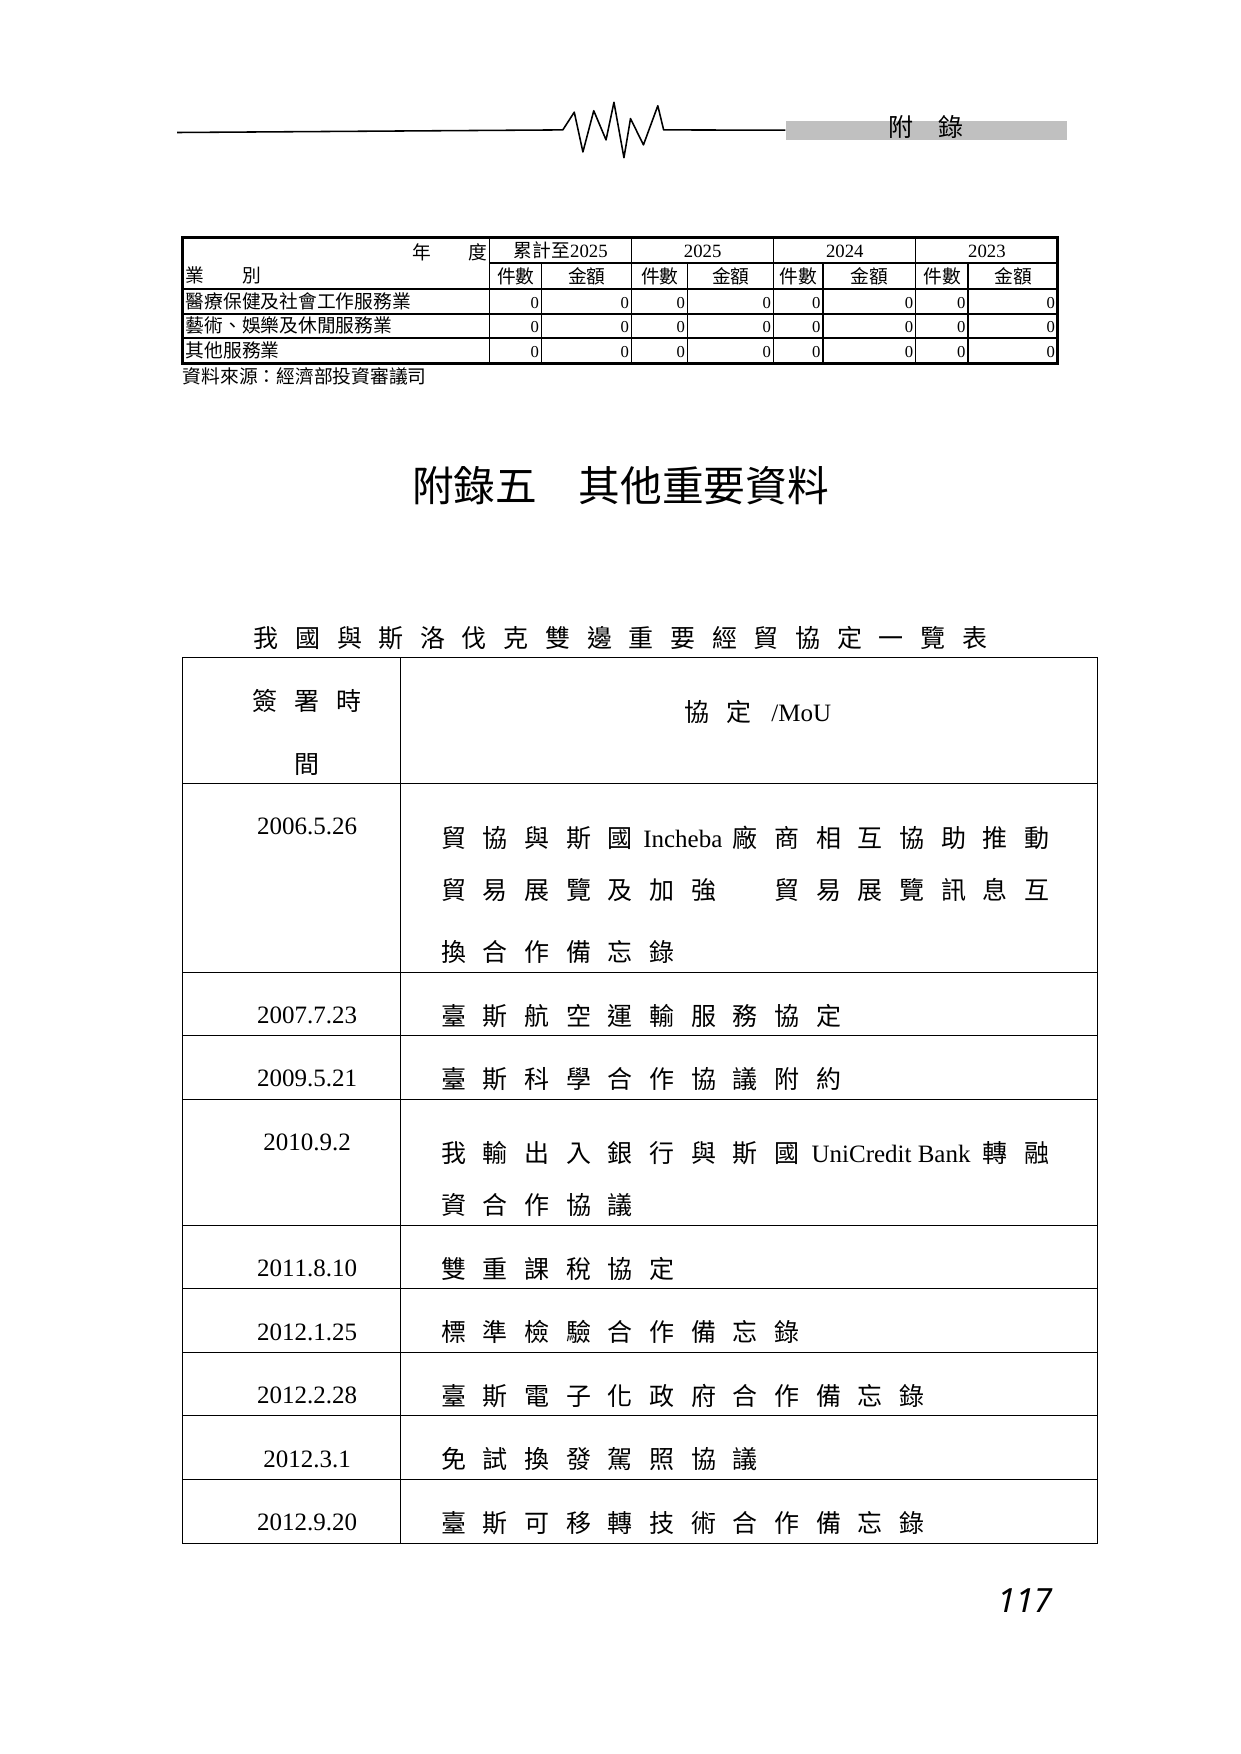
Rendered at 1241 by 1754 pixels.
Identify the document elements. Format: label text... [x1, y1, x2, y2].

table_cell 0 [969, 339, 1056, 362]
table_cell 0 [916, 339, 967, 362]
table_cell 2012.2.28 [183, 1353, 400, 1415]
table_cell 件數 [490, 264, 541, 288]
table_cell 0 [542, 339, 631, 362]
text 我國與斯洛伐克雙邊重要經貿協定一覽表 [183, 594, 1058, 657]
table_header 累計至2025 [490, 239, 631, 262]
table_cell 0 [632, 290, 687, 313]
table_header 協定/MoU [401, 658, 1097, 783]
table_cell 標準檢驗合作備忘錄 [401, 1289, 1097, 1352]
table_cell 2012.3.1 [183, 1416, 400, 1479]
table_cell 臺斯科學合作協議附約 [401, 1036, 1097, 1099]
table_cell 0 [542, 315, 631, 337]
table_cell 0 [542, 290, 631, 313]
table_cell 0 [688, 339, 773, 362]
table_header 2025 [632, 239, 773, 262]
table_cell 0 [969, 315, 1056, 337]
table_cell 其他服務業 [184, 339, 489, 362]
table_cell 0 [490, 315, 541, 337]
table_cell 0 [490, 339, 541, 362]
table_header 2024 [774, 239, 915, 262]
table_header 簽署時間 [183, 658, 400, 783]
table_cell 免試換發駕照協議 [401, 1416, 1097, 1479]
table_cell 金額 [824, 264, 915, 288]
table_cell 0 [824, 290, 915, 313]
table_cell 0 [688, 315, 773, 337]
table_cell 藝術、娛樂及休閒服務業 [184, 315, 489, 337]
table_cell 2009.5.21 [183, 1036, 400, 1099]
table_cell 0 [916, 315, 967, 337]
table_header 年 度 業 別 [184, 239, 489, 288]
table_cell 件數 [632, 264, 687, 288]
table_cell 0 [824, 315, 915, 337]
table_cell 金額 [542, 264, 631, 288]
table_cell 0 [688, 290, 773, 313]
table_cell 2011.8.10 [183, 1226, 400, 1288]
table_cell 0 [916, 290, 967, 313]
table_cell 2006.5.26 [183, 784, 400, 972]
text 資料來源：經濟部投資審議司 [183, 365, 1058, 388]
table_cell 0 [774, 290, 822, 313]
table_cell 2012.9.20 [183, 1480, 400, 1542]
table_cell 0 [824, 339, 915, 362]
table_cell 件數 [916, 264, 967, 288]
table_cell 0 [774, 315, 822, 337]
table_cell 0 [632, 315, 687, 337]
table_cell 2010.9.2 [183, 1100, 400, 1225]
table_cell 雙重課稅協定 [401, 1226, 1097, 1288]
table_cell 貿協與斯國Incheba廠商相互協助推動貿易展覽及加強 貿易展覽訊息互換合作備忘錄 [401, 784, 1097, 972]
table_cell 件數 [774, 264, 822, 288]
table_cell 金額 [688, 264, 773, 288]
table_cell 2007.7.23 [183, 973, 400, 1035]
table_cell 臺斯電子化政府合作備忘錄 [401, 1353, 1097, 1415]
table_cell 臺斯航空運輸服務協定 [401, 973, 1097, 1035]
table_cell 0 [774, 339, 822, 362]
table_cell 金額 [969, 264, 1056, 288]
table_cell 臺斯可移轉技術合作備忘錄 [401, 1480, 1097, 1542]
table_cell 0 [969, 290, 1056, 313]
table_cell 2012.1.25 [183, 1289, 400, 1352]
text 附錄五 其他重要資料 [183, 441, 1058, 504]
table_header 2023 [916, 239, 1056, 262]
table_cell 0 [632, 339, 687, 362]
table_cell 0 [490, 290, 541, 313]
table_cell 醫療保健及社會工作服務業 [184, 290, 489, 313]
table_cell 我輸出入銀行與斯國UniCredit Bank轉融資合作協議 [401, 1100, 1097, 1225]
